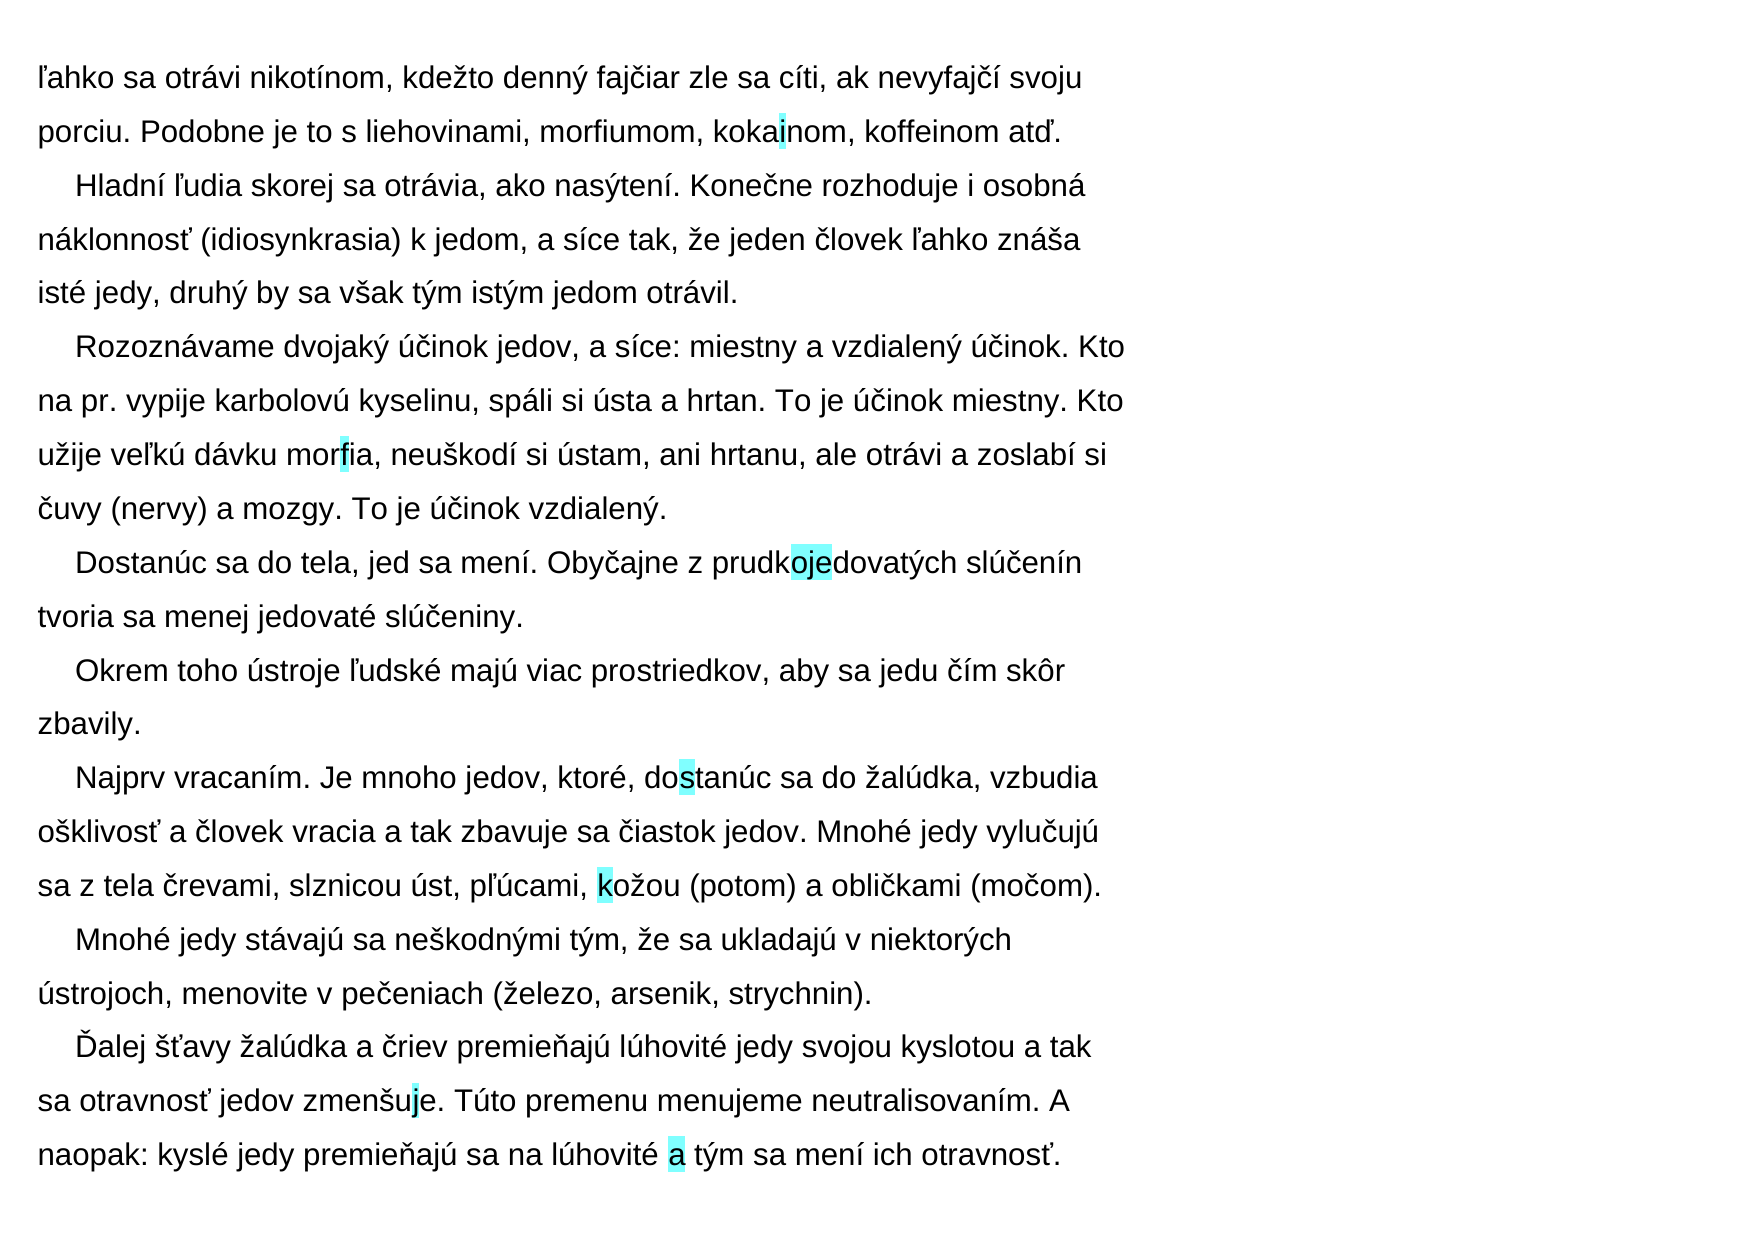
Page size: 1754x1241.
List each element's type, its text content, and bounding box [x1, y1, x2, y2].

text Okrem toho ústroje ľudské majú viac pro­striedkov, aby sa jedu čím skôr zbavily. [37, 652, 1130, 741]
text Najprv vracaním. Je mnoho jedov, ktoré, dostanúc sa do žalúdka, vzbudia ošklivosť a človek vracia a tak zbavuje sa čiastok jedov. Mnohé jedy vylučujú sa z tela črevami, slznicou úst, pľúcami, kožou (potom) a obličkami (močom). [37, 759, 1130, 903]
text Dostanúc sa do tela, jed sa mení. Obyčajne z prudkojedovatých slúčenín tvoria sa menej jedo­vaté slúčeniny. [37, 544, 1130, 634]
text Rozoznávame dvojaký účinok jedov, a síce: miestny a vzdialený účinok. Kto na pr. vypije karbolovú kyselinu, spáli si ústa a hrtan. To je účinok miestny. Kto užije veľkú dávku morfia, neuškodí si ústam, ani hrtanu, ale otrávi a zoslabí si čuvy (nervy) a mozgy. To je účinok vzdialený. [37, 328, 1130, 526]
text ľahko sa otrávi nikotínom, kdežto denný fajčiar zle sa cíti, ak nevyfajčí svoju porciu. Podobne je to s liehovi­nami, morfiumom, kokainom, koffeinom atď. [37, 59, 1130, 149]
text Ďalej šťavy žalúdka a čriev premieňajú lúhovité jedy svojou kyslotou a tak sa otravnosť jedov zmenšuje. Túto premenu menujeme neutralisovaním. A naopak: kyslé jedy premieňajú sa na lúhovité a tým sa mení ich otravnosť. [37, 1028, 1130, 1172]
text Mnohé jedy stávajú sa neškodnými tým, že sa ukladajú v niektorých ústrojoch, menovite v pe­čeniach (železo, arsenik, strychnin). [37, 921, 1130, 1011]
text Hladní ľudia skorej sa otrávia, ako nasýtení. Konečne rozhoduje i osobná náklonnosť (idiosynkrasia) k jedom, a síce tak, že jeden človek ľahko znáša isté jedy, druhý by sa však tým istým jedom otrávil. [37, 167, 1130, 311]
